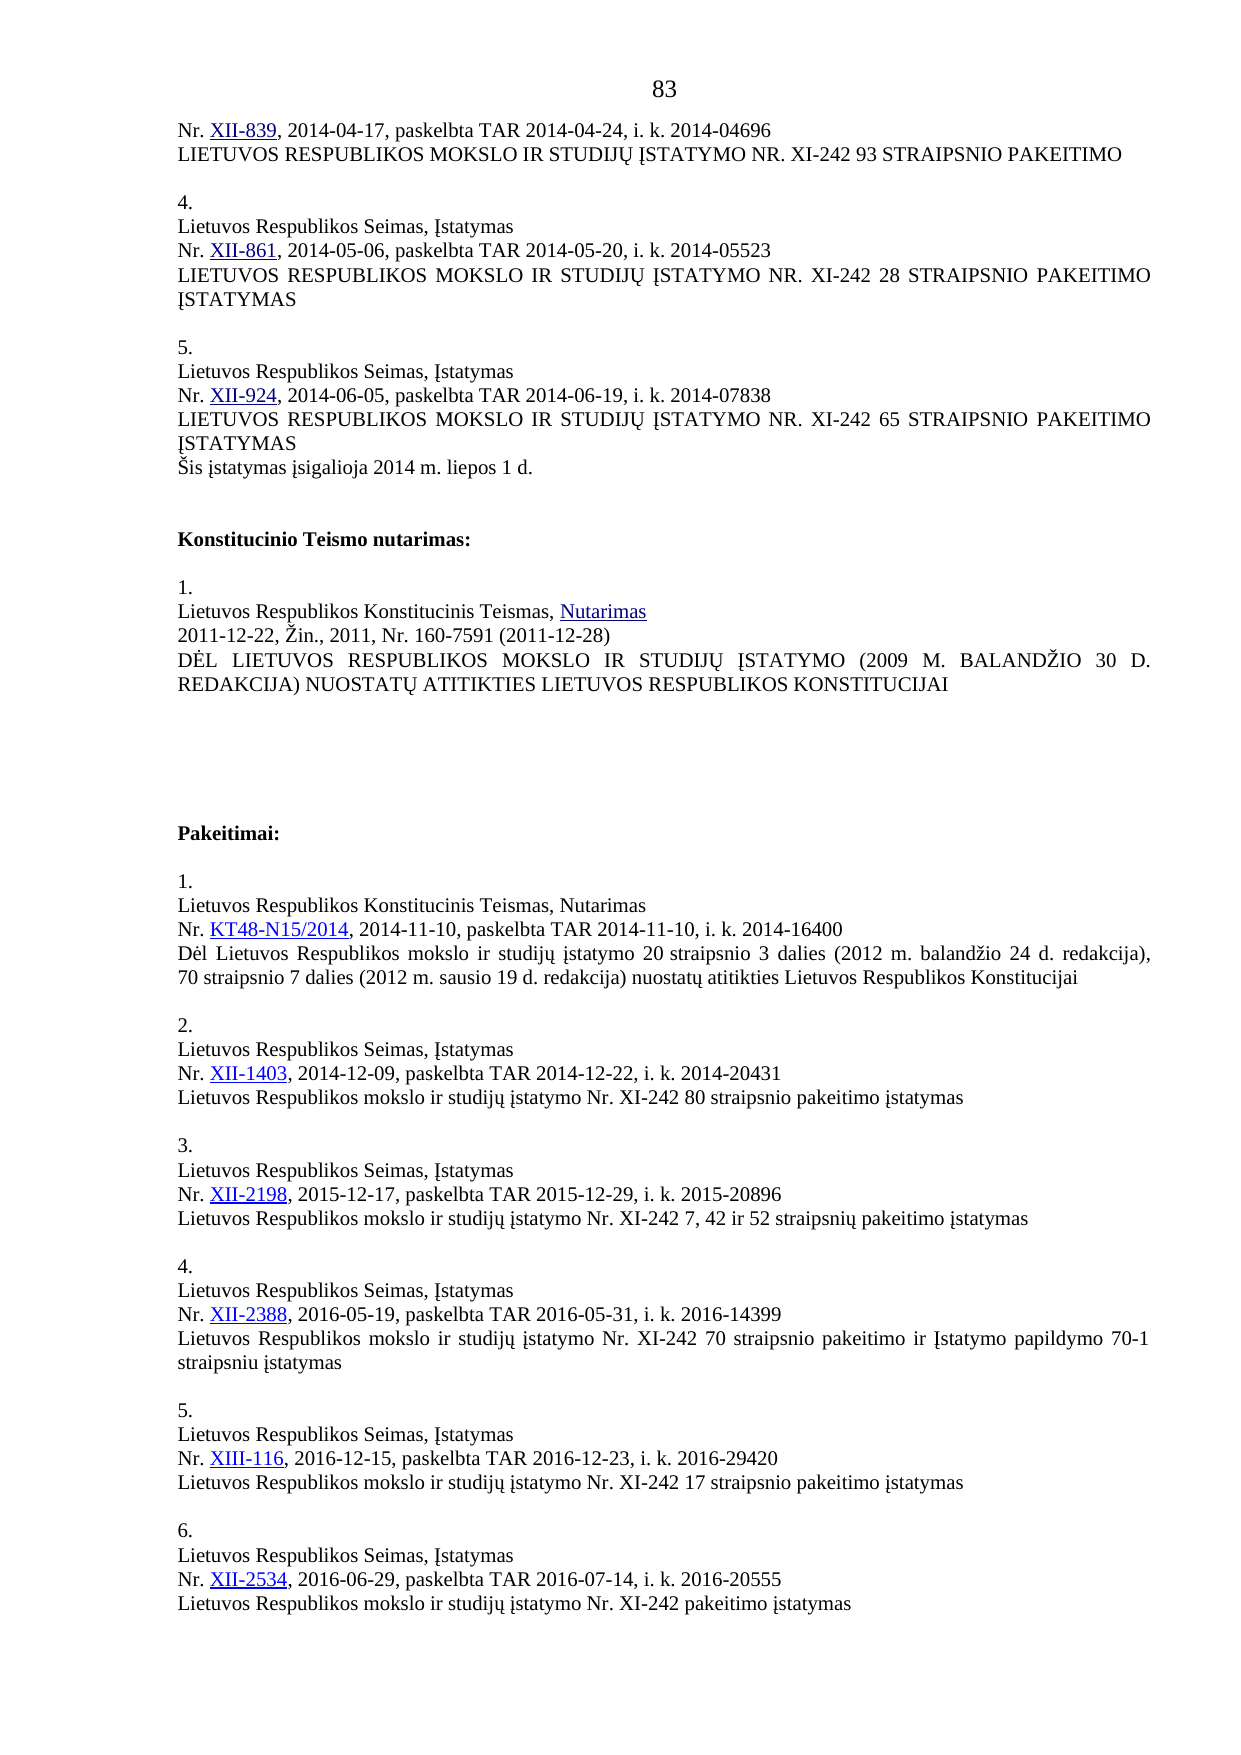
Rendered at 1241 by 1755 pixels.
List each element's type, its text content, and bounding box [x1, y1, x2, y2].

text Nr. XII-2534, 2016-06-29, paskelbta TAR 2016-07-14, i. k. 2016-20555 [177, 1567, 1152, 1591]
text Lietuvos Respublikos Seimas, Įstatymas [177, 359, 1152, 383]
text Lietuvos Respublikos Seimas, Įstatymas [177, 1542, 1152, 1567]
text Lietuvos Respublikos Konstitucinis Teismas, Nutarimas [177, 893, 1152, 917]
text Nr. KT48-N15/2014, 2014-11-10, paskelbta TAR 2014-11-10, i. k. 2014-16400 [177, 917, 1152, 941]
text Lietuvos Respublikos Seimas, Įstatymas [177, 1157, 1152, 1182]
text 5. [177, 335, 1152, 359]
text DĖL LIETUVOS RESPUBLIKOS MOKSLO IR STUDIJŲ ĮSTATYMO (2009 M. BALANDŽIO 30 D. REDAKCIJA) NUOSTATŲ ATITIKTIES LIETUVOS RESPUBLIKOS KONSTITUCIJAI [177, 647, 1152, 696]
text Šis įstatymas įsigalioja 2014 m. liepos 1 d. [177, 455, 1152, 479]
text Lietuvos Respublikos mokslo ir studijų įstatymo Nr. XI-242 7, 42 ir 52 straipsnių pakeitimo įstatymas [177, 1206, 1152, 1230]
text 6. [177, 1518, 1152, 1542]
text 3. [177, 1133, 1152, 1157]
text Lietuvos Respublikos Seimas, Įstatymas [177, 1278, 1152, 1302]
text 1. [177, 869, 1152, 893]
text 1. [177, 575, 1152, 599]
text Lietuvos Respublikos Seimas, Įstatymas [177, 214, 1152, 238]
text 2011-12-22, Žin., 2011, Nr. 160-7591 (2011-12-28) [177, 623, 1152, 647]
text LIETUVOS RESPUBLIKOS MOKSLO IR STUDIJŲ ĮSTATYMO NR. XI-242 65 STRAIPSNIO PAKEITIMO ĮSTATYMAS [177, 407, 1152, 455]
text Nr. XII-1403, 2014-12-09, paskelbta TAR 2014-12-22, i. k. 2014-20431 [177, 1061, 1152, 1085]
text Lietuvos Respublikos Seimas, Įstatymas [177, 1037, 1152, 1061]
text Nr. XII-2388, 2016-05-19, paskelbta TAR 2016-05-31, i. k. 2016-14399 [177, 1302, 1152, 1326]
text Lietuvos Respublikos mokslo ir studijų įstatymo Nr. XI-242 80 straipsnio pakeitimo įstatymas [177, 1085, 1152, 1109]
text Nr. XII-861, 2014-05-06, paskelbta TAR 2014-05-20, i. k. 2014-05523 [177, 238, 1152, 262]
text Lietuvos Respublikos mokslo ir studijų įstatymo Nr. XI-242 17 straipsnio pakeitimo įstatymas [177, 1470, 1152, 1494]
text Lietuvos Respublikos Seimas, Įstatymas [177, 1422, 1152, 1446]
text Konstitucinio Teismo nutarimas: [177, 527, 1152, 551]
text LIETUVOS RESPUBLIKOS MOKSLO IR STUDIJŲ ĮSTATYMO NR. XI-242 93 STRAIPSNIO PAKEITIMO [177, 142, 1152, 166]
text 4. [177, 1254, 1152, 1278]
text Lietuvos Respublikos mokslo ir studijų įstatymo Nr. XI-242 70 straipsnio pakeitimo ir Įstatymo papildymo 70-1 straipsniu įstatymas [177, 1326, 1152, 1374]
text Pakeitimai: [177, 821, 1152, 845]
text Nr. XIII-116, 2016-12-15, paskelbta TAR 2016-12-23, i. k. 2016-29420 [177, 1446, 1152, 1470]
text Dėl Lietuvos Respublikos mokslo ir studijų įstatymo 20 straipsnio 3 dalies (2012 m. balandžio 24 d. redakcija), 70 straipsnio 7 dalies (2012 m. sausio 19 d. redakcija) nuostatų atitikties Lietuvos Respublikos Konstitucijai [177, 941, 1152, 989]
text Lietuvos Respublikos mokslo ir studijų įstatymo Nr. XI-242 pakeitimo įstatymas [177, 1591, 1152, 1615]
text 2. [177, 1013, 1152, 1037]
text 4. [177, 190, 1152, 214]
text 5. [177, 1398, 1152, 1422]
text Nr. XII-839, 2014-04-17, paskelbta TAR 2014-04-24, i. k. 2014-04696 [177, 118, 1152, 142]
text Nr. XII-924, 2014-06-05, paskelbta TAR 2014-06-19, i. k. 2014-07838 [177, 383, 1152, 407]
text LIETUVOS RESPUBLIKOS MOKSLO IR STUDIJŲ ĮSTATYMO NR. XI-242 28 STRAIPSNIO PAKEITIMO ĮSTATYMAS [177, 262, 1152, 311]
text Nr. XII-2198, 2015-12-17, paskelbta TAR 2015-12-29, i. k. 2015-20896 [177, 1182, 1152, 1206]
text Lietuvos Respublikos Konstitucinis Teismas, Nutarimas [177, 599, 1152, 623]
